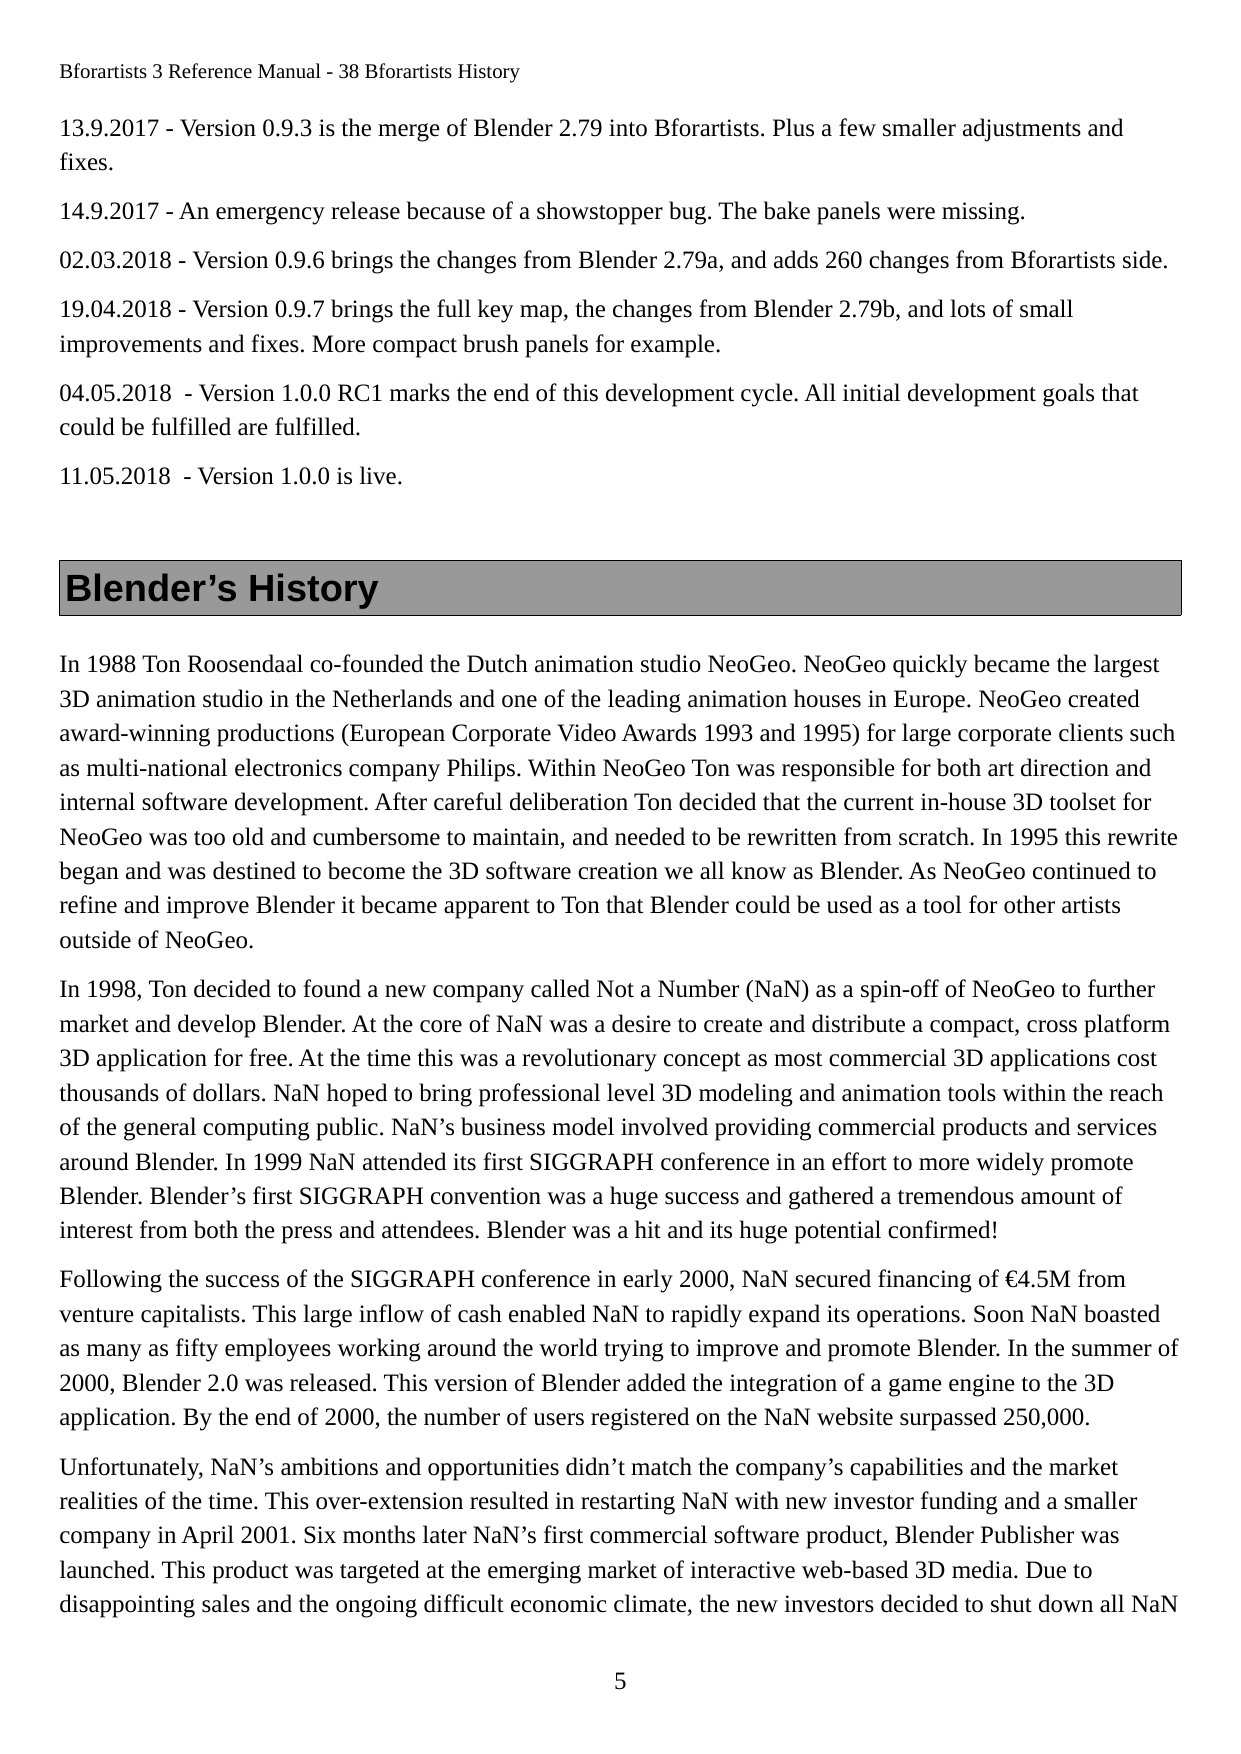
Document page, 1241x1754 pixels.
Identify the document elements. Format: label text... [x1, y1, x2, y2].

text Unfortunately, NaN’s ambitions and opportunities didn’t match the company’s capabilities and the market realities of the time. This over-extension resulted in restarting NaN with new investor funding and a smaller company in April 2001. Six months later NaN’s first commercial software product, Blender Publisher was launched. This product was targeted at the emerging market of interactive web-based 3D media. Due to disappointing sales and the ongoing difficult economic climate, the new investors decided to shut down all NaN [59, 1452, 1181, 1618]
text 02.03.2018 - Version 0.9.6 brings the changes from Blender 2.79a, and adds 260 changes from Bforartists side. [59, 245, 1181, 274]
text 19.04.2018 - Version 0.9.7 brings the full key map, the changes from Blender 2.79b, and lots of small improvements and fixes. More compact brush panels for example. [59, 294, 1181, 357]
text In 1998, Ton decided to found a new company called Not a Number (NaN) as a spin-off of NeoGeo to further market and develop Blender. At the core of NaN was a desire to create and distribute a compact, cross platform 3D application for free. At the time this was a revolutionary concept as most commercial 3D applications cost thousands of dollars. NaN hoped to bring professional level 3D modeling and animation tools within the reach of the general computing public. NaN’s business model involved providing commercial products and services around Blender. In 1999 NaN attended its first SIGGRAPH conference in an effort to more widely promote Blender. Blender’s first SIGGRAPH convention was a huge success and gathered a tremendous amount of interest from both the press and attendees. Blender was a hit and its huge potential confirmed! [59, 974, 1181, 1244]
text 14.9.2017 - An emergency release because of a showstopper bug. The bake panels were missing. [59, 196, 1181, 225]
table_header Blender’s History [60, 561, 1181, 615]
text 04.05.2018 - Version 1.0.0 RC1 marks the end of this development cycle. All initial development goals that could be fulfilled are fulfilled. [59, 378, 1181, 441]
text In 1988 Ton Roosendaal co-founded the Dutch animation studio NeoGeo. NeoGeo quickly became the largest 3D animation studio in the Netherlands and one of the leading animation houses in Europe. NeoGeo created award-winning productions (European Corporate Video Awards 1993 and 1995) for large corporate clients such as multi-national electronics company Philips. Within NeoGeo Ton was responsible for both art direction and internal software development. After careful deliberation Ton decided that the current in-house 3D toolset for NeoGeo was too old and cumbersome to maintain, and needed to be rewritten from scratch. In 1995 this rewrite began and was destined to become the 3D software creation we all know as Blender. As NeoGeo continued to refine and improve Blender it became apparent to Ton that Blender could be used as a tool for other artists outside of NeoGeo. [59, 616, 1181, 954]
text 13.9.2017 - Version 0.9.3 is the merge of Blender 2.79 into Bforartists. Plus a few smaller adjustments and fixes. [59, 113, 1181, 176]
text 11.05.2018 - Version 1.0.0 is live. [59, 461, 1181, 490]
text Following the success of the SIGGRAPH conference in early 2000, NaN secured financing of €4.5M from venture capitalists. This large inflow of cash enabled NaN to rapidly expand its operations. Soon NaN boasted as many as fifty employees working around the world trying to improve and promote Blender. In the summer of 2000, Blender 2.0 was released. This version of Blender added the integration of a game engine to the 3D application. By the end of 2000, the number of users registered on the NaN website surpassed 250,000. [59, 1264, 1181, 1431]
